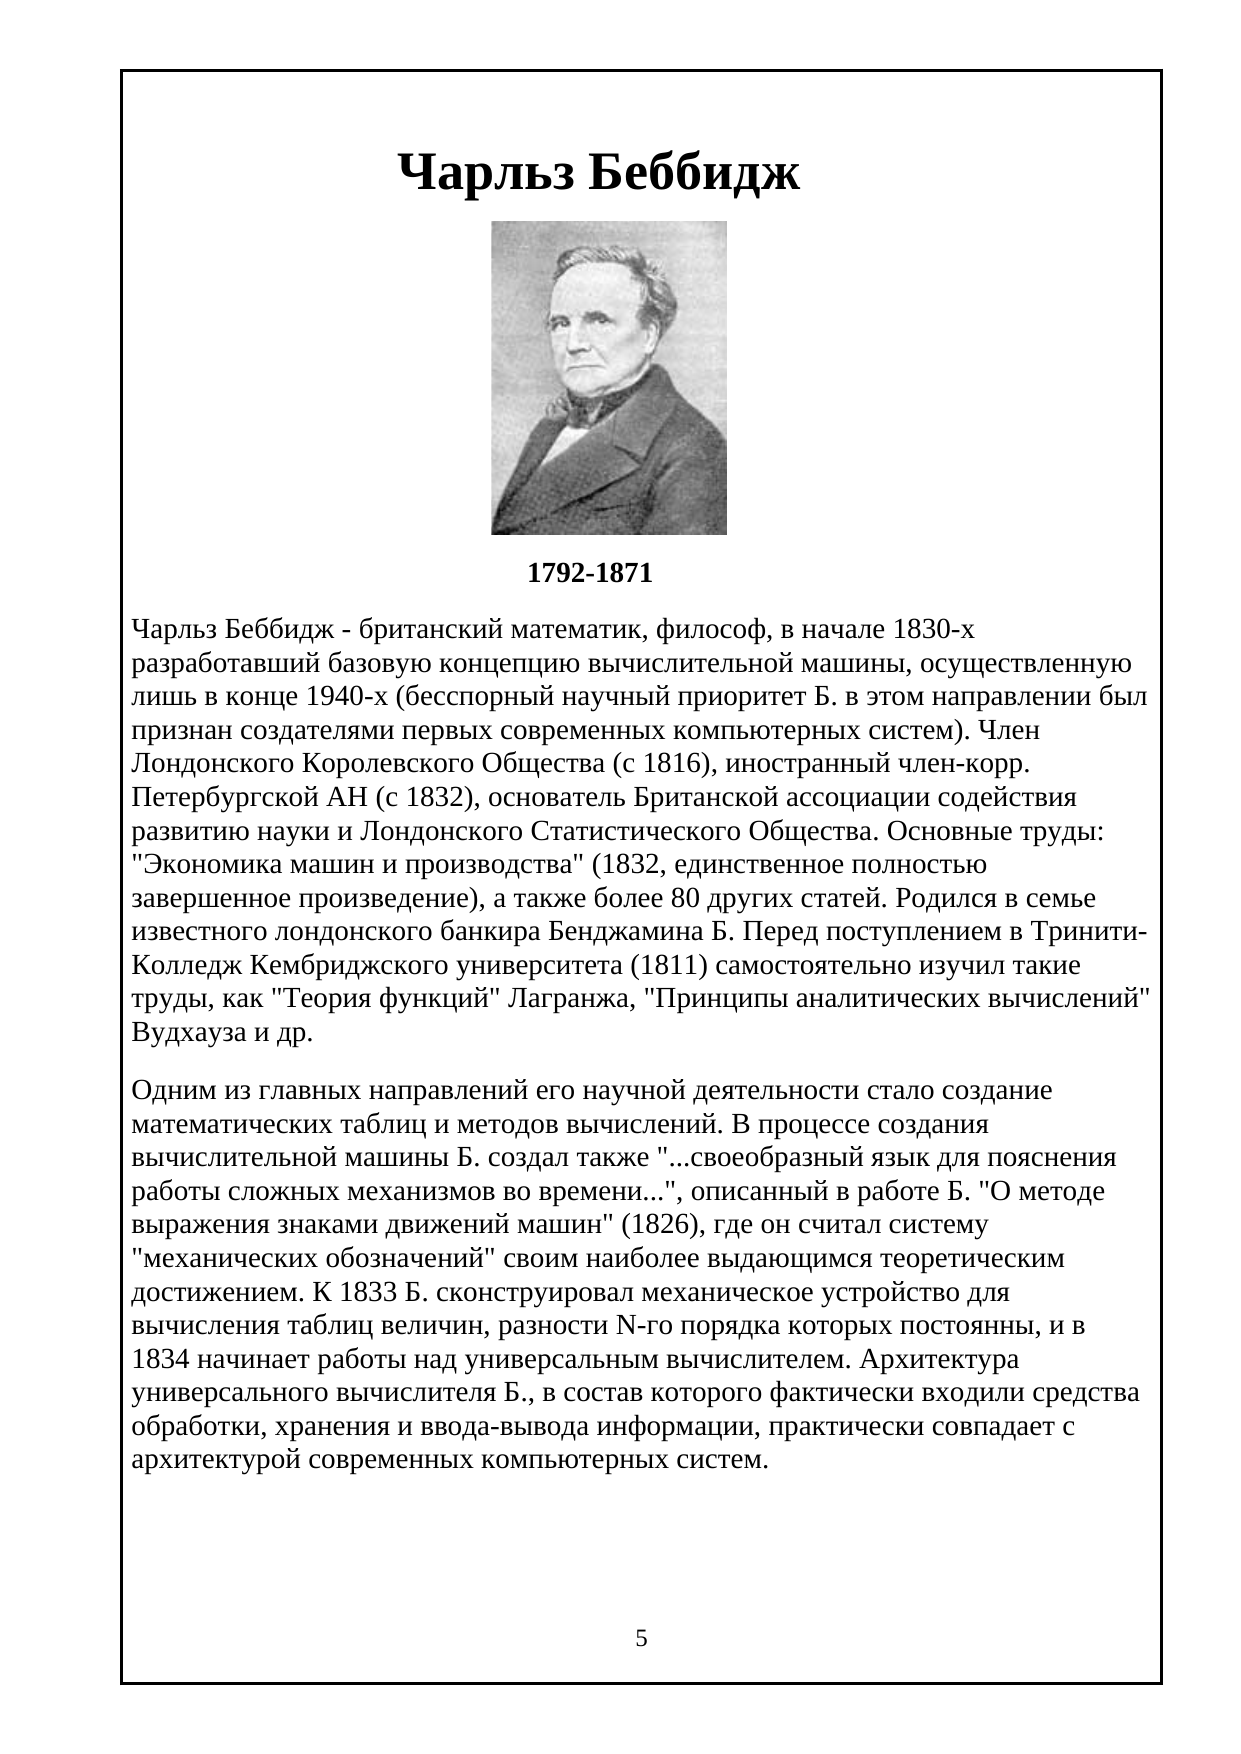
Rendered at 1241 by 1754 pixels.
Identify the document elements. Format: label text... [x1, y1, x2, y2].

subtitle Одним из главных направлений его научной деятельности стало создание математических таблиц и методов вычислений. В процессе создания вычислительной машины Б. создал также "...своеобразный язык для пояснения работы сложных механизмов во времени...", описанный в работе Б. "О методе выражения знаками движений машин" (1826), где он считал систему "механических обозначений" своим наиболее выдающимся теоретическим достижением. К 1833 Б. сконструировал механическое устройство для вычисления таблиц величин, разности N-го порядка которых постоянны, и в 1834 начинает работы над универсальным вычислителем. Архитектура универсального вычислителя Б., в состав которого фактически входили средства обработки, хранения и ввода-вывода информации, практически совпадает с архитектурой современных компьютерных систем. [131, 1072, 1152, 1475]
subtitle Чарльз Беббидж [397, 138, 1152, 201]
subtitle 1792-1871 [527, 555, 1152, 588]
subtitle Чарльз Беббидж - британский математик, философ, в начале 1830-х разработавший базовую концепцию вычислительной машины, осуществленную лишь в конце 1940-х (бесспорный научный приоритет Б. в этом направлении был признан создателями первых современных компьютерных систем). Член Лондонского Королевского Общества (с 1816), иностранный член-корр. Петербургской АН (с 1832), основатель Британской ассоциации содействия развитию науки и Лондонского Статистического Общества. Основные труды: "Экономика машин и производства" (1832, единственное полностью завершенное произведение), а также более 80 других статей. Родился в семье известного лондонского банкира Бенджамина Б. Перед поступлением в Тринити-Колледж Кембриджского университета (1811) самостоятельно изучил такие труды, как "Теория функций" Лагранжа, "Принципы аналитических вычислений" Вудхауза и др. [131, 611, 1152, 1047]
